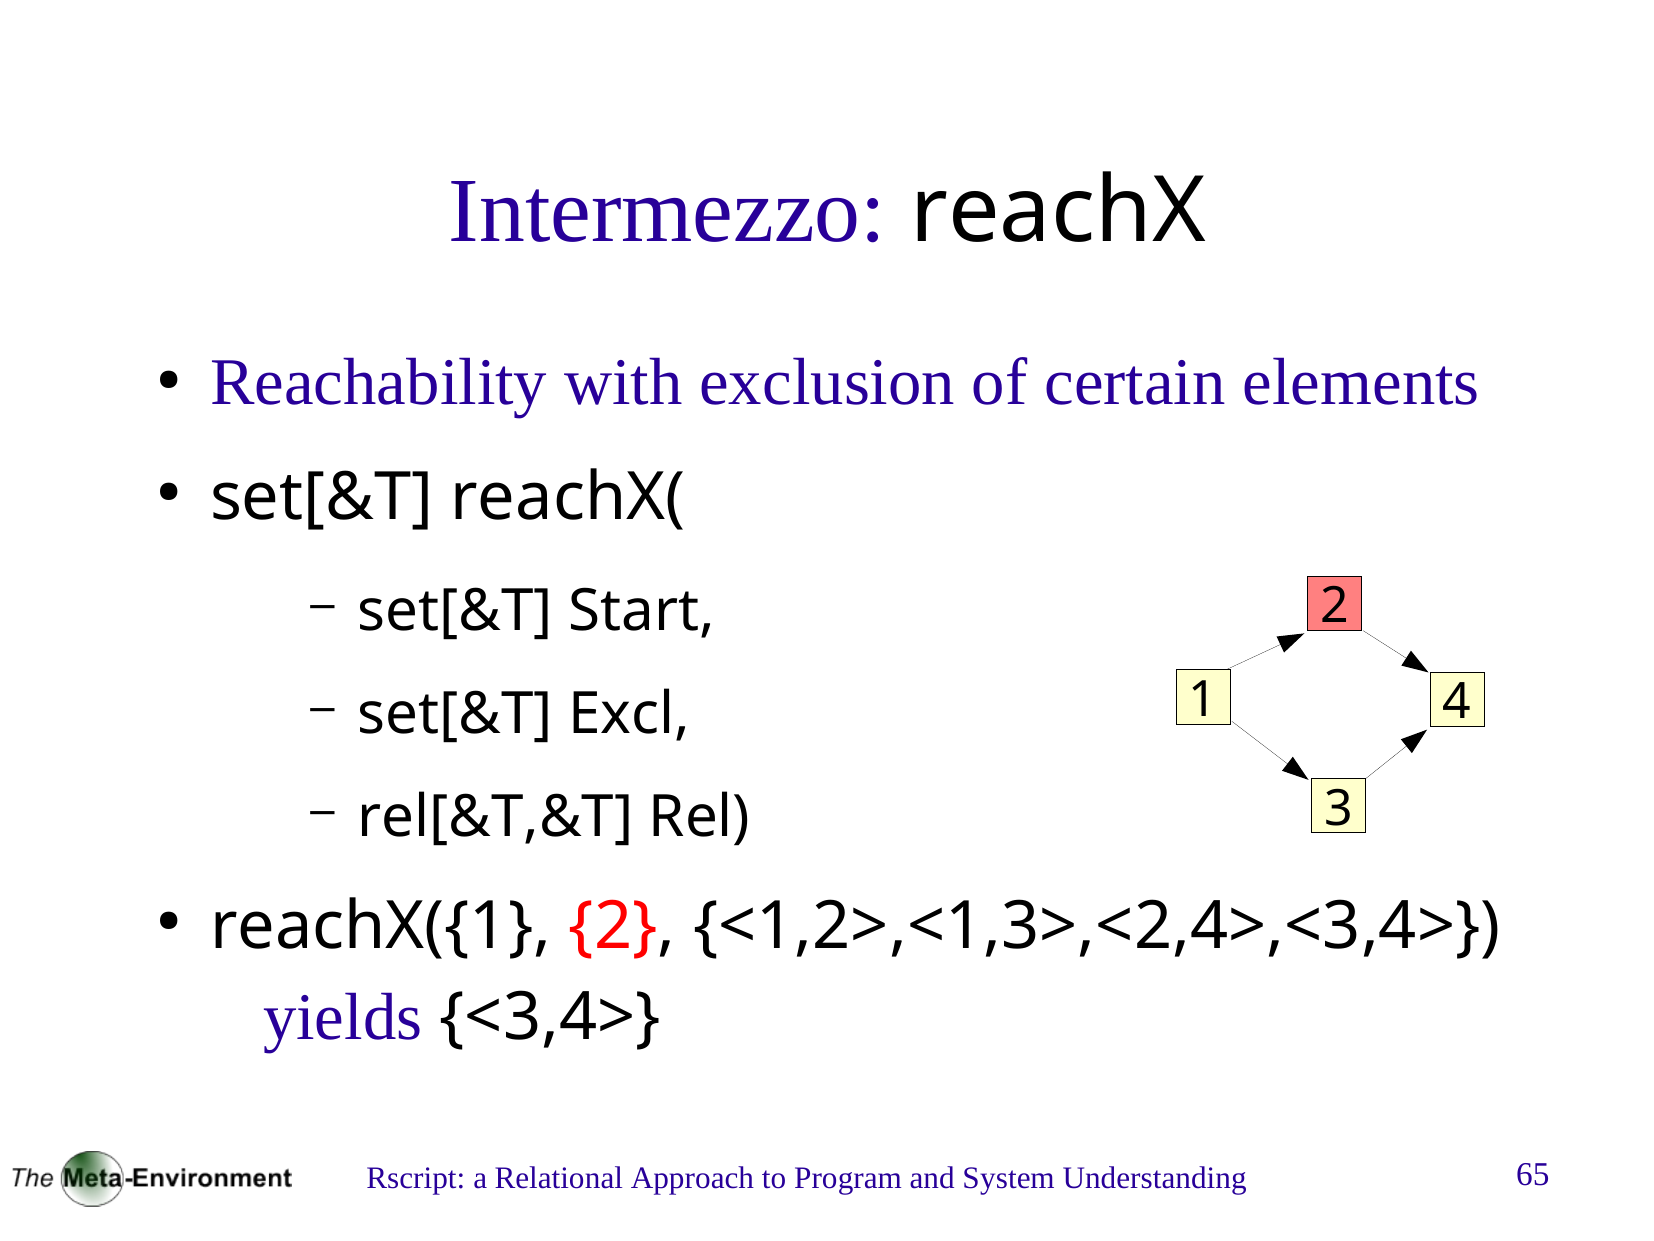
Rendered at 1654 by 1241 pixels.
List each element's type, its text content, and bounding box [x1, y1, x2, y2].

text_box 3 [1311, 778, 1366, 833]
text_box 2 [1307, 576, 1362, 631]
picture [12, 1151, 292, 1207]
list Reachability with exclusion of certain elements set[&T] reachX( set[&T] Start, set[&T] Excl, rel[&T,&T] Rel) reachX({1}, {2}, {<1,2>,<1,3>,<2,4>,<3,4>}) yields {<3,4>} [121, 344, 1534, 1127]
text_box 4 [1430, 672, 1485, 727]
title Intermezzo: reachX [121, 102, 1534, 311]
text_box 1 [1176, 669, 1231, 725]
